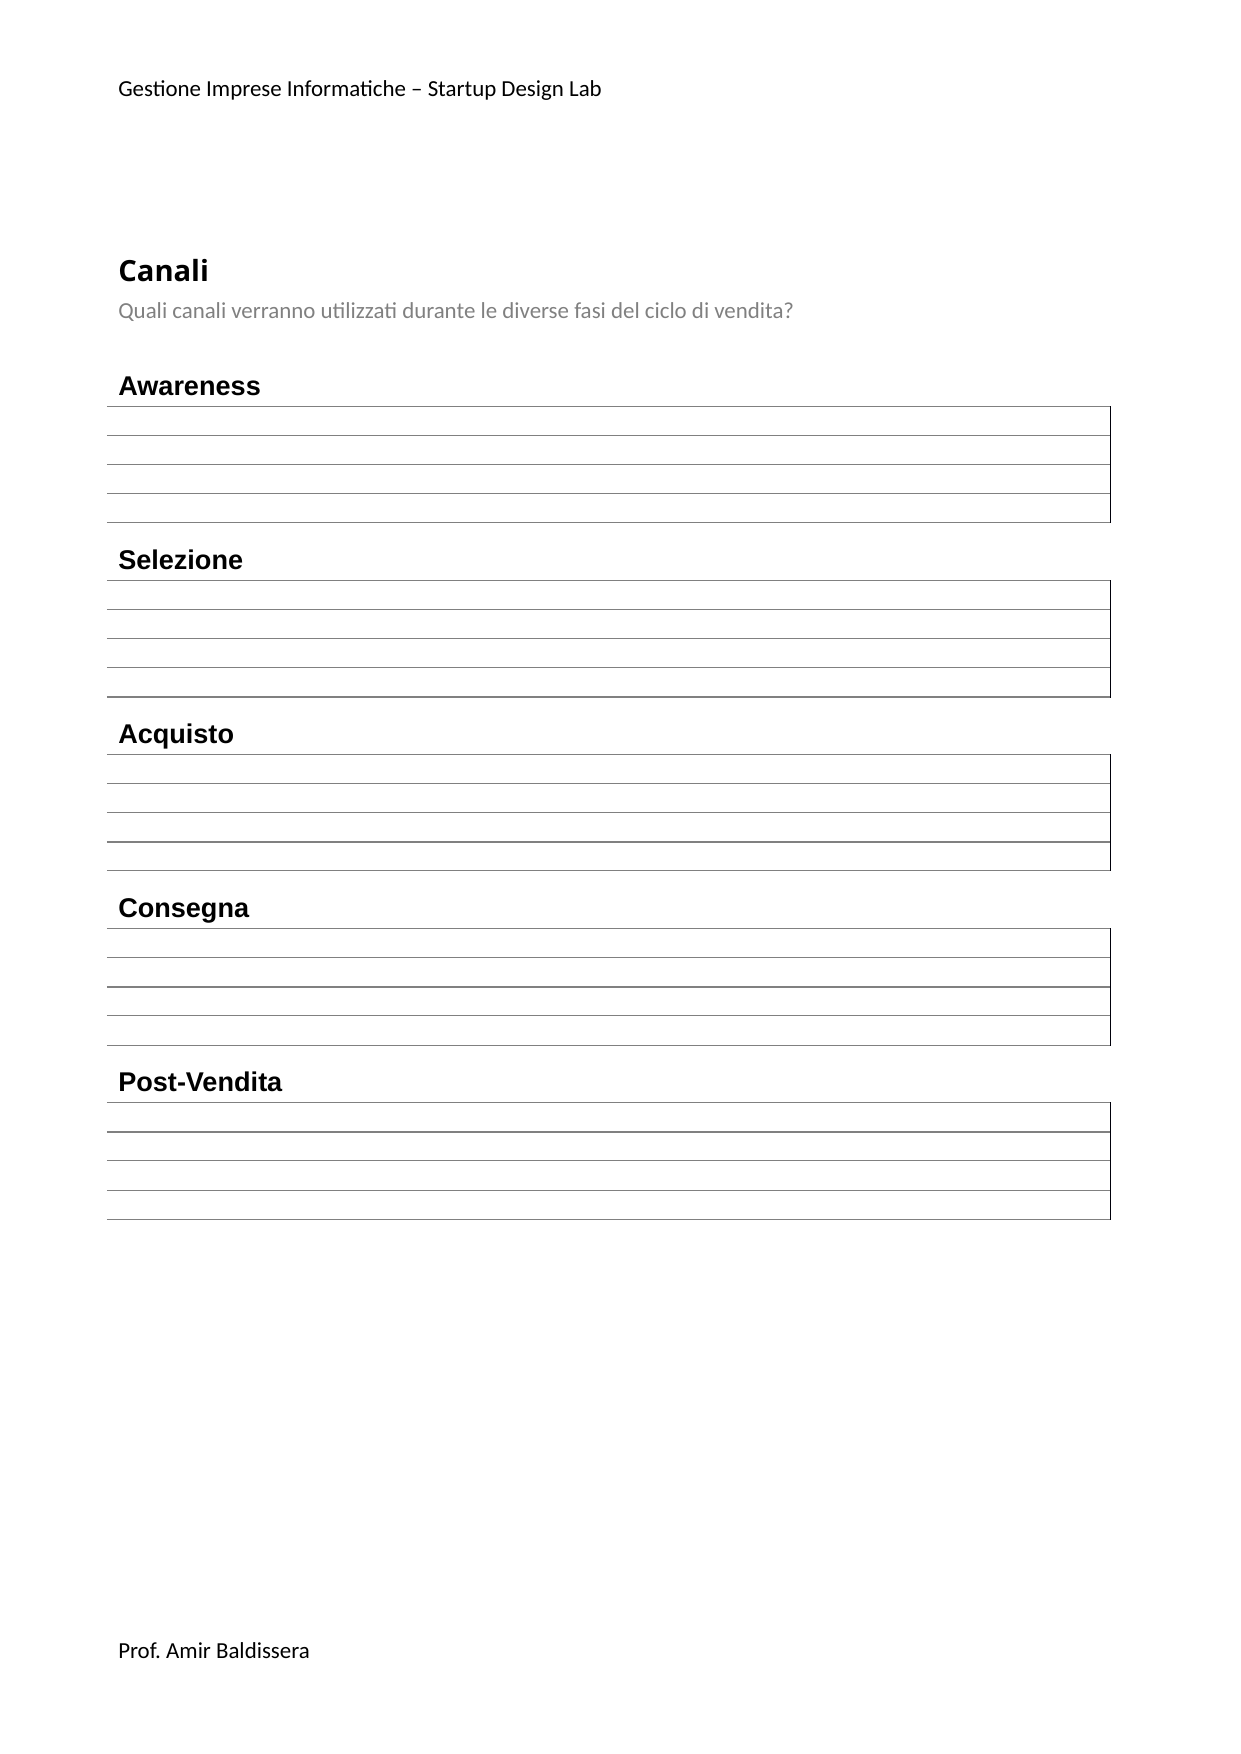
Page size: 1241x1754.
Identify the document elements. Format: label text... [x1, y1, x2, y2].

table_cell [107, 494, 1110, 522]
subtitle Canali [118, 251, 1122, 290]
subtitle Awareness [118, 370, 1122, 401]
table_cell [107, 1016, 1110, 1044]
subtitle Consegna [118, 892, 1122, 923]
table_cell [107, 988, 1110, 1015]
table_header [107, 755, 1110, 783]
table_cell [107, 610, 1110, 638]
table_cell [107, 465, 1110, 493]
table_cell [107, 436, 1110, 464]
subtitle Selezione [118, 544, 1122, 575]
table_header [107, 929, 1110, 957]
table_cell [107, 1161, 1110, 1189]
table_cell [107, 668, 1110, 696]
table_cell [107, 784, 1110, 812]
table_cell [107, 1133, 1110, 1160]
table_cell [107, 1191, 1110, 1218]
table_cell [107, 843, 1110, 870]
table_header [107, 1103, 1110, 1131]
text Quali canali verranno utilizzati durante le diverse fasi del ciclo di vendita? [118, 296, 1122, 324]
table_header [107, 407, 1110, 435]
table_cell [107, 958, 1110, 986]
table_cell [107, 639, 1110, 667]
table_header [107, 581, 1110, 609]
subtitle Acquisto [118, 718, 1122, 749]
subtitle Post-Vendita [118, 1066, 1122, 1098]
table_cell [107, 813, 1110, 841]
